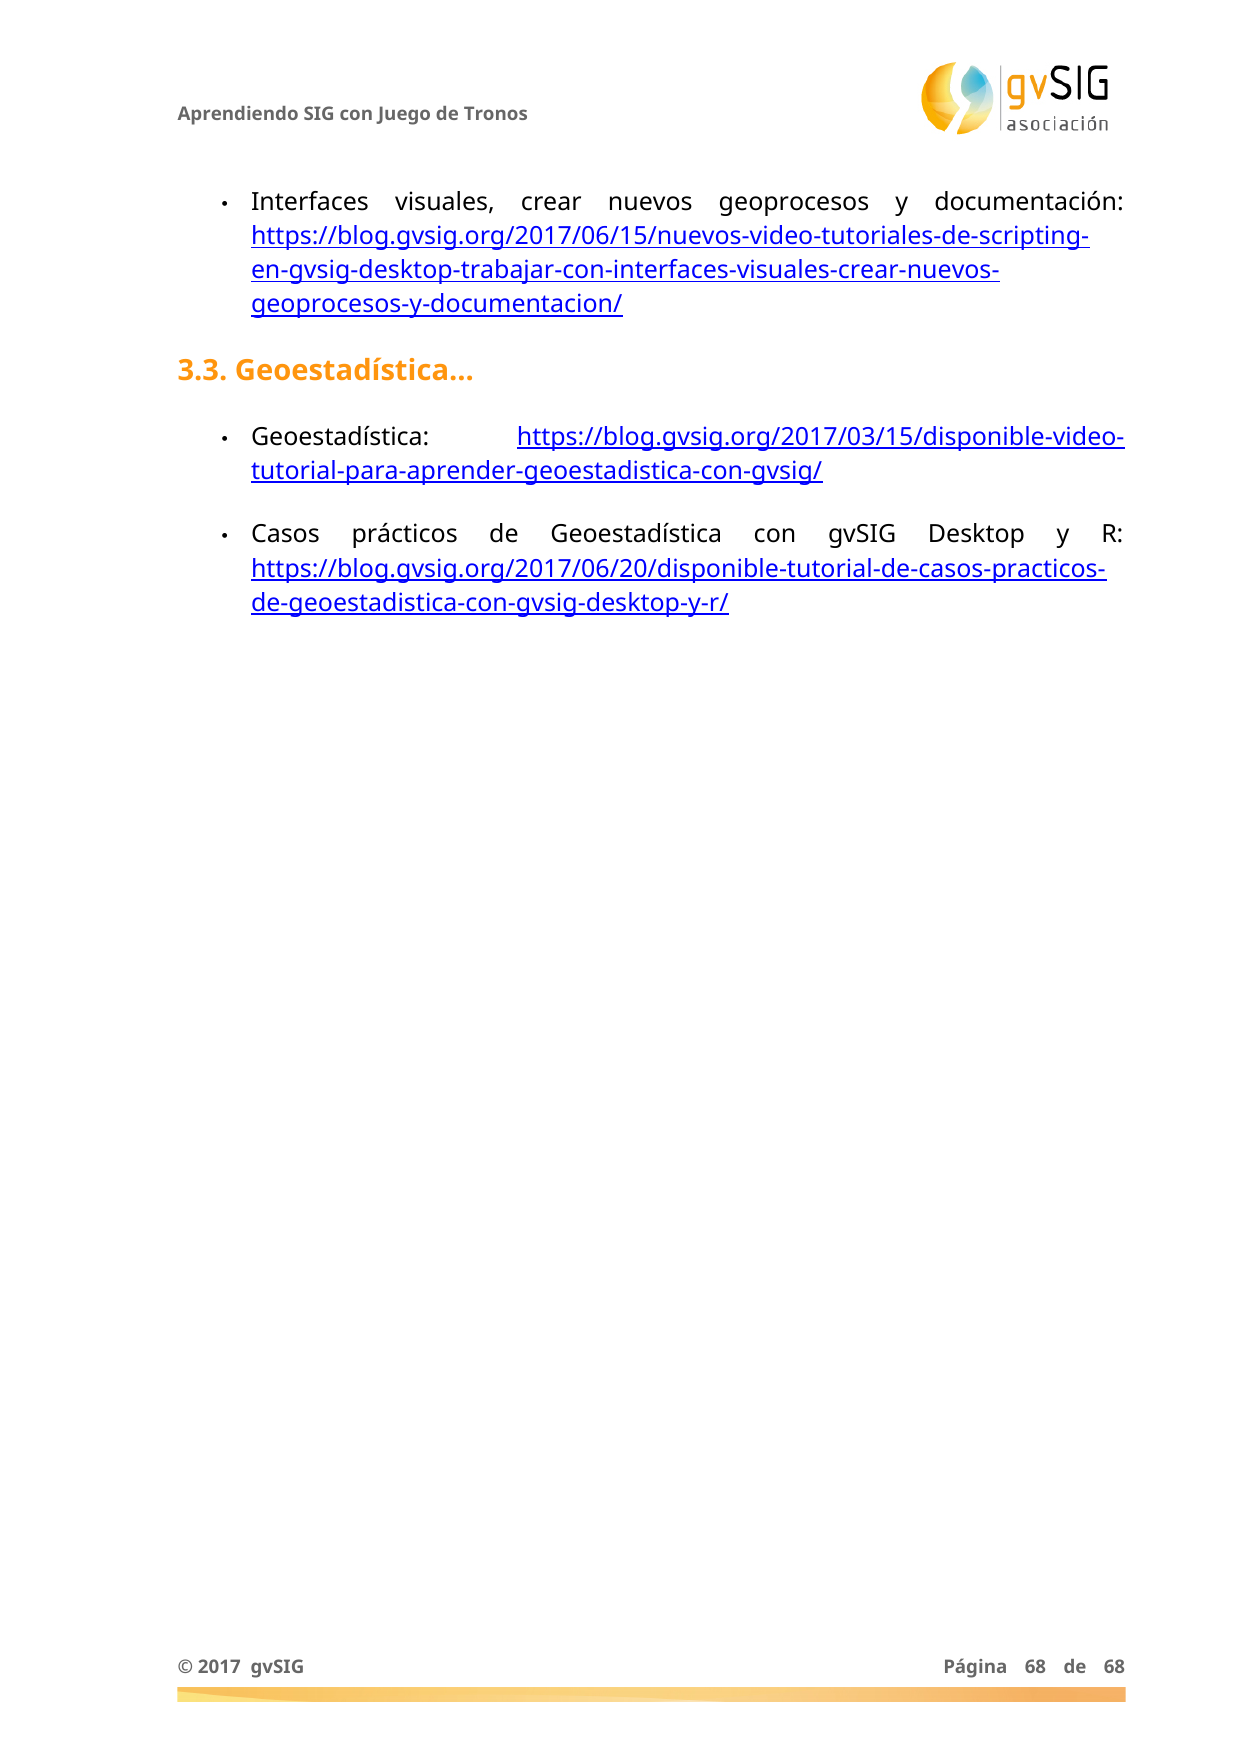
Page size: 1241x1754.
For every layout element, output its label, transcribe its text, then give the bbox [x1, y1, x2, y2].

list Interfaces visuales, crear nuevos geoprocesos y documentación: https://blog.gvsig.org/2017/06/15/nuevos-video-tutoriales-de-scripting-en-gvsig-desktop-trabajar-con-interfaces-visuales-crear-nuevos-geoprocesos-y-documentacion/ [221, 184, 1125, 320]
subtitle 3.3. Geoestadística... [177, 349, 1125, 389]
picture [902, 47, 1122, 148]
list Geoestadística: https://blog.gvsig.org/2017/03/15/disponible-video-tutorial-para-aprender-geoestadistica-con-gvsig/ [221, 418, 1125, 487]
picture [177, 1687, 1126, 1702]
list Casos prácticos de Geoestadística con gvSIG Desktop y R: https://blog.gvsig.org/2017/06/20/disponible-tutorial-de-casos-practicos-de-geoestadistica-con-gvsig-desktop-y-r/ [221, 516, 1125, 618]
